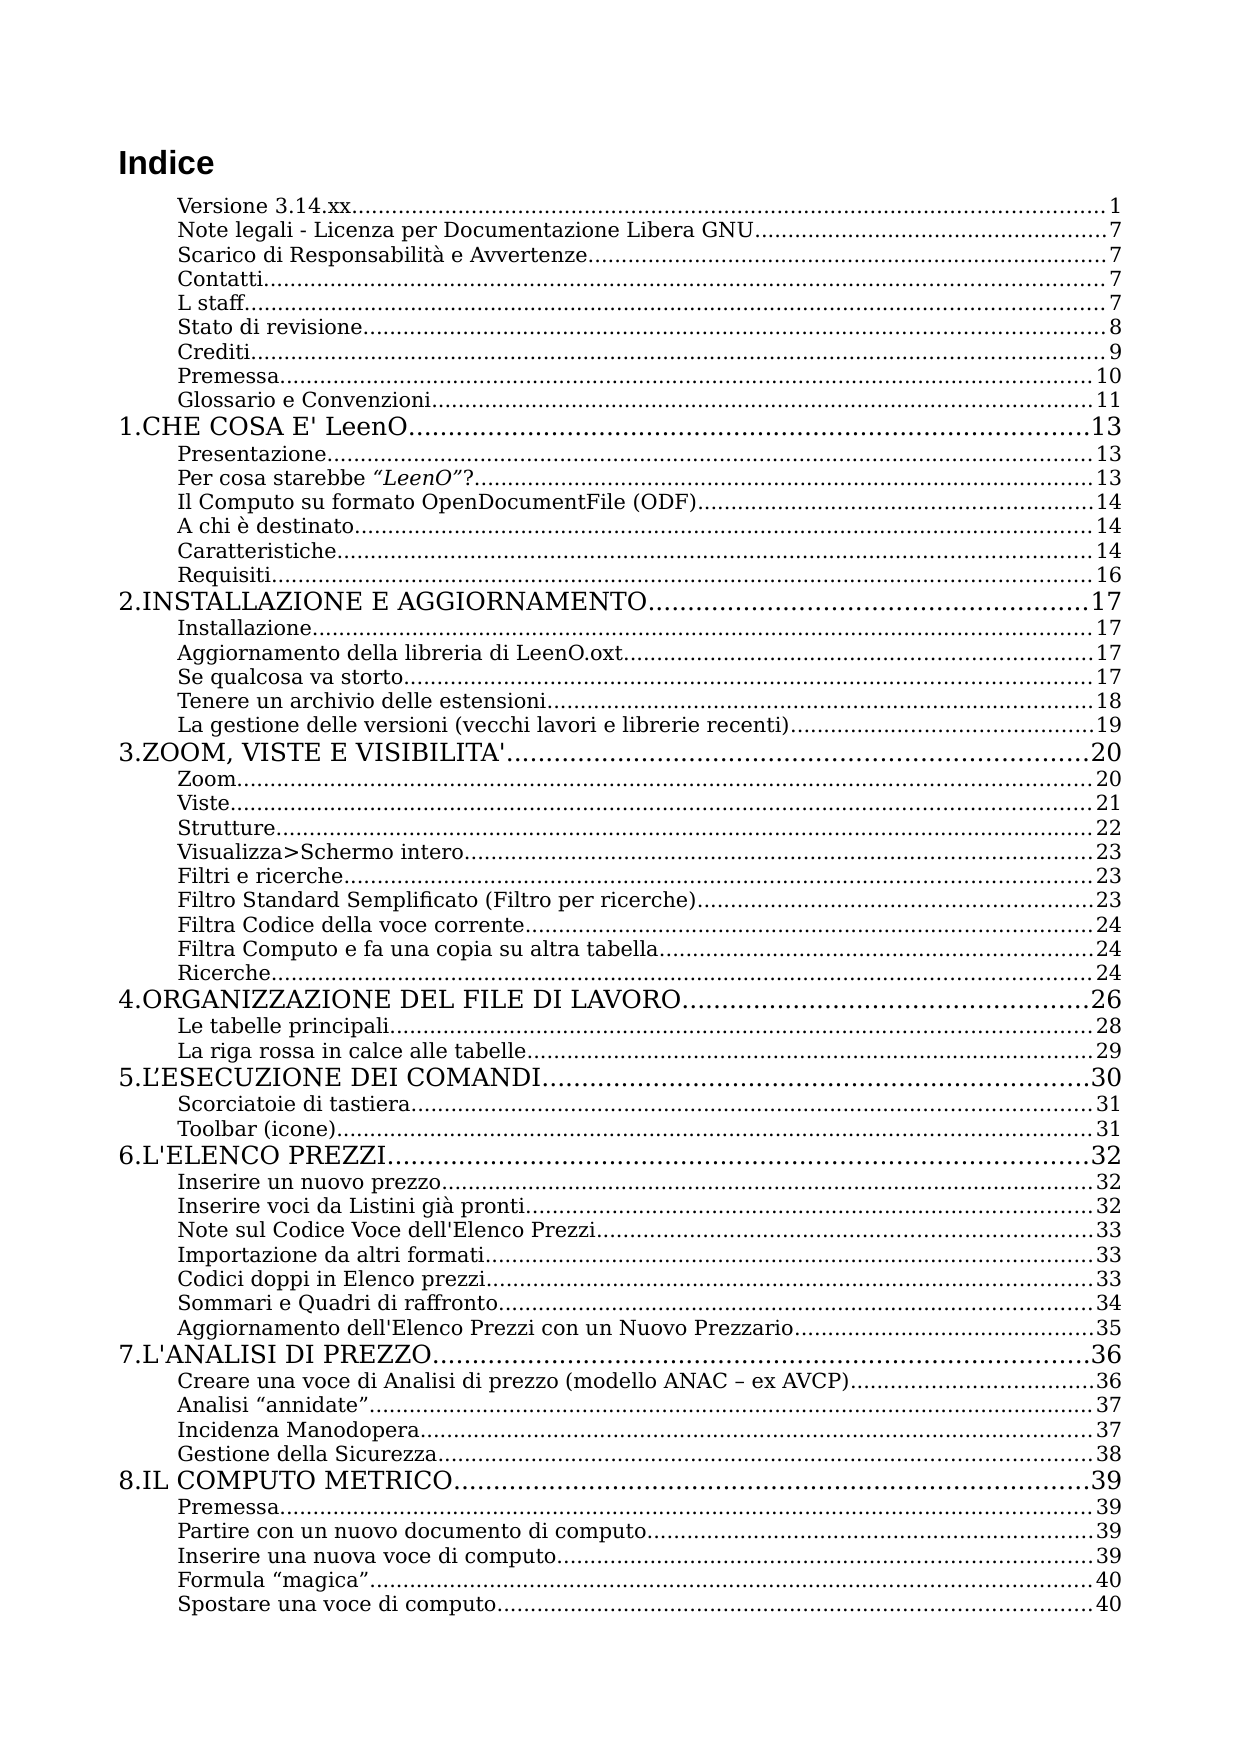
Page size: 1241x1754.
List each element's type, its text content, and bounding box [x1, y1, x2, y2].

text Se qualcosa va storto 17 [177, 665, 1122, 689]
text 3.ZOOM, VISTE E VISIBILITA' 20 [118, 738, 1122, 767]
text Note sul Codice Voce dell'Elenco Prezzi 33 [177, 1218, 1122, 1243]
text Creare una voce di Analisi di prezzo (modello ANAC – ex AVCP) 36 [177, 1369, 1122, 1393]
text 8.IL COMPUTO METRICO 39 [118, 1466, 1122, 1495]
text Contatti 7 [177, 267, 1122, 291]
text 7.L'ANALISI DI PREZZO 36 [118, 1340, 1122, 1369]
text Premessa 10 [177, 364, 1122, 388]
text Inserire una nuova voce di computo 39 [177, 1544, 1122, 1568]
text Analisi “annidate” 37 [177, 1393, 1122, 1418]
text 1.CHE COSA E' LeenO 13 [118, 412, 1122, 442]
text Le tabelle principali 28 [177, 1014, 1122, 1039]
text Ricerche 24 [177, 961, 1122, 985]
text Filtra Computo e fa una copia su altra tabella 24 [177, 937, 1122, 961]
text Filtra Codice della voce corrente 24 [177, 913, 1122, 937]
text Partire con un nuovo documento di computo 39 [177, 1519, 1122, 1544]
text La riga rossa in calce alle tabelle 29 [177, 1039, 1122, 1063]
text Filtri e ricerche 23 [177, 864, 1122, 888]
text Tenere un archivio delle estensioni 18 [177, 689, 1122, 713]
text Gestione della Sicurezza 38 [177, 1442, 1122, 1466]
text Glossario e Convenzioni 11 [177, 388, 1122, 412]
text Viste 21 [177, 791, 1122, 816]
text Incidenza Manodopera 37 [177, 1418, 1122, 1442]
text Spostare una voce di computo 40 [177, 1592, 1122, 1617]
text 2.INSTALLAZIONE E AGGIORNAMENTO 17 [118, 587, 1122, 616]
text Versione 3.14.xx 1 [177, 194, 1122, 218]
text Per cosa starebbe “LeenO”? 13 [177, 466, 1122, 490]
text Requisiti 16 [177, 563, 1122, 587]
text 5.L’ESECUZIONE DEI COMANDI 30 [118, 1063, 1122, 1092]
text Toolbar (icone) 31 [177, 1117, 1122, 1141]
text Zoom 20 [177, 767, 1122, 791]
text Scarico di Responsabilità e Avvertenze 7 [177, 243, 1122, 267]
text A chi è destinato 14 [177, 514, 1122, 539]
text Note legali - Licenza per Documentazione Libera GNU 7 [177, 218, 1122, 243]
text Crediti 9 [177, 340, 1122, 364]
text Stato di revisione 8 [177, 315, 1122, 340]
text Importazione da altri formati 33 [177, 1243, 1122, 1267]
text Premessa 39 [177, 1495, 1122, 1519]
text Aggiornamento dell'Elenco Prezzi con un Nuovo Prezzario 35 [177, 1316, 1122, 1340]
text Presentazione 13 [177, 442, 1122, 466]
text Aggiornamento della libreria di LeenO.oxt 17 [177, 641, 1122, 665]
text Visualizza>Schermo intero 23 [177, 840, 1122, 864]
text Inserire voci da Listini già pronti 32 [177, 1194, 1122, 1218]
text Filtro Standard Semplificato (Filtro per ricerche) 23 [177, 888, 1122, 913]
text L staff 7 [177, 291, 1122, 315]
text 6.L'ELENCO PREZZI 32 [118, 1141, 1122, 1170]
text Formula “magica” 40 [177, 1568, 1122, 1592]
text Sommari e Quadri di raffronto 34 [177, 1291, 1122, 1316]
text Strutture 22 [177, 816, 1122, 840]
text Installazione 17 [177, 616, 1122, 641]
text Inserire un nuovo prezzo 32 [177, 1170, 1122, 1194]
text Il Computo su formato OpenDocumentFile (ODF) 14 [177, 490, 1122, 514]
text Scorciatoie di tastiera 31 [177, 1092, 1122, 1117]
text Caratteristiche 14 [177, 539, 1122, 563]
text Codici doppi in Elenco prezzi 33 [177, 1267, 1122, 1291]
subtitle Indice [118, 143, 1122, 182]
text 4.ORGANIZZAZIONE DEL FILE DI LAVORO 26 [118, 985, 1122, 1014]
text La gestione delle versioni (vecchi lavori e librerie recenti) 19 [177, 713, 1122, 738]
